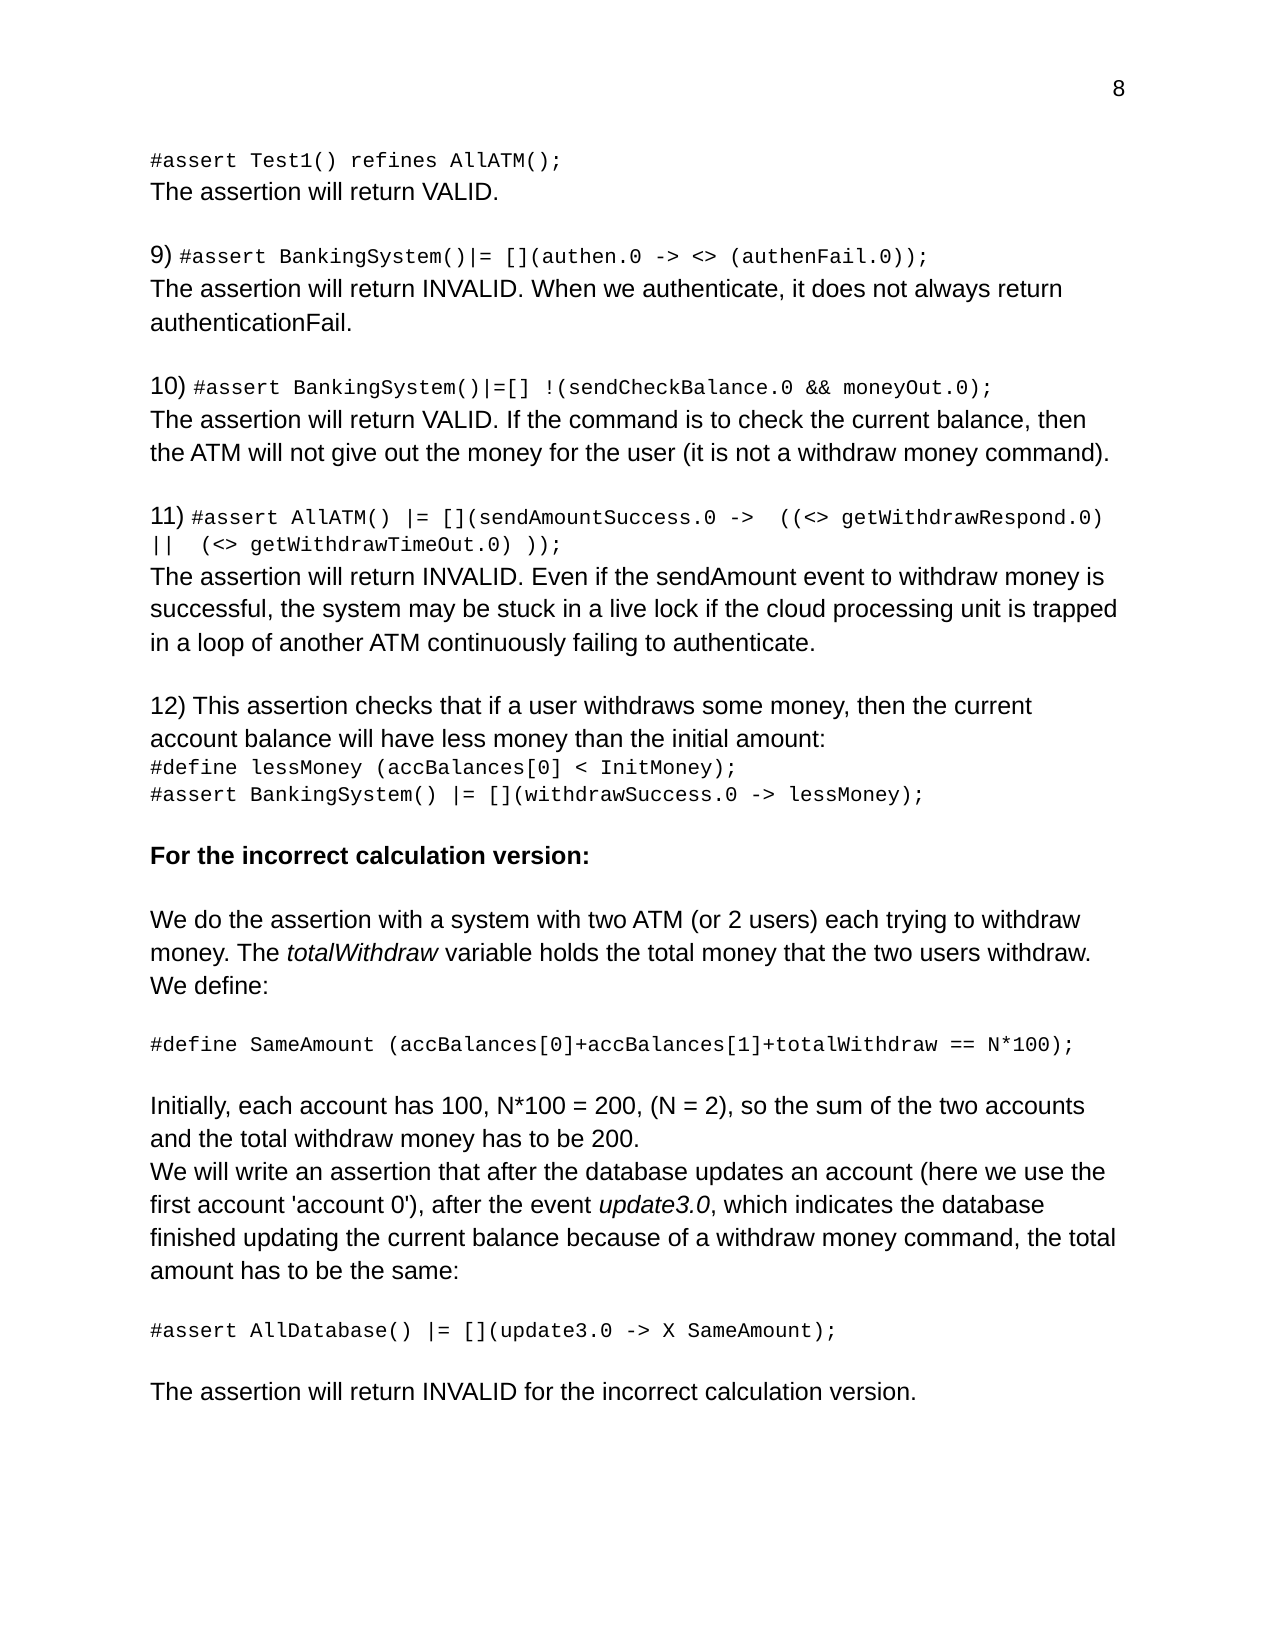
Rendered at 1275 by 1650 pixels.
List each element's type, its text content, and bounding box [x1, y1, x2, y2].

text #define SameAmount (accBalances[0]+accBalances[1]+totalWithdraw == N*100); [150, 1034, 1125, 1057]
text The assertion will return INVALID. When we authenticate, it does not always return authenticationFail. [150, 274, 1125, 336]
text #assert BankingSystem() |= [](withdrawSuccess.0 -> lessMoney); [150, 784, 1125, 808]
text 9) #assert BankingSystem()|= [](authen.0 -> <> (authenFail.0)); [150, 240, 1125, 270]
text We do the assertion with a system with two ATM (or 2 users) each trying to withdraw money. The totalWithdraw variable holds the total money that the two users withdraw. We define: [150, 904, 1125, 999]
text 11) #assert AllATM() |= [](sendAmountSuccess.0 -> ((<> getWithdrawRespond.0) || (<> getWithdrawTimeOut.0) )); [150, 501, 1125, 558]
text #assert AllDatabase() |= [](update3.0 -> X SameAmount); [150, 1319, 1125, 1343]
text 12) This assertion checks that if a user withdraws some money, then the current account balance will have less money than the initial amount: [150, 691, 1125, 752]
text The assertion will return VALID. [150, 177, 1125, 206]
text Initially, each account has 100, N*100 = 200, (N = 2), so the sum of the two accounts and the total withdraw money has to be 200. [150, 1091, 1125, 1153]
text The assertion will return VALID. If the command is to check the current balance, then the ATM will not give out the money for the user (it is not a withdraw money command). [150, 405, 1125, 467]
text We will write an assertion that after the database updates an account (here we use the first account 'account 0'), after the event update3.0, which indicates the database finished updating the current balance because of a withdraw money command, the total amount has to be the same: [150, 1157, 1125, 1285]
text 10) #assert BankingSystem()|=[] !(sendCheckBalance.0 && moneyOut.0); [150, 371, 1125, 400]
text The assertion will return INVALID. Even if the sendAmount event to withdraw money is successful, the system may be stuck in a live lock if the cloud processing unit is trapped in a loop of another ATM continuously failing to authenticate. [150, 561, 1125, 656]
text The assertion will return INVALID for the incorrect calculation version. [150, 1377, 1125, 1406]
text For the incorrect calculation version: [150, 841, 1125, 870]
text #assert Test1() refines AllATM(); [150, 150, 1125, 174]
text #define lessMoney (accBalances[0] < InitMoney); [150, 757, 1125, 780]
